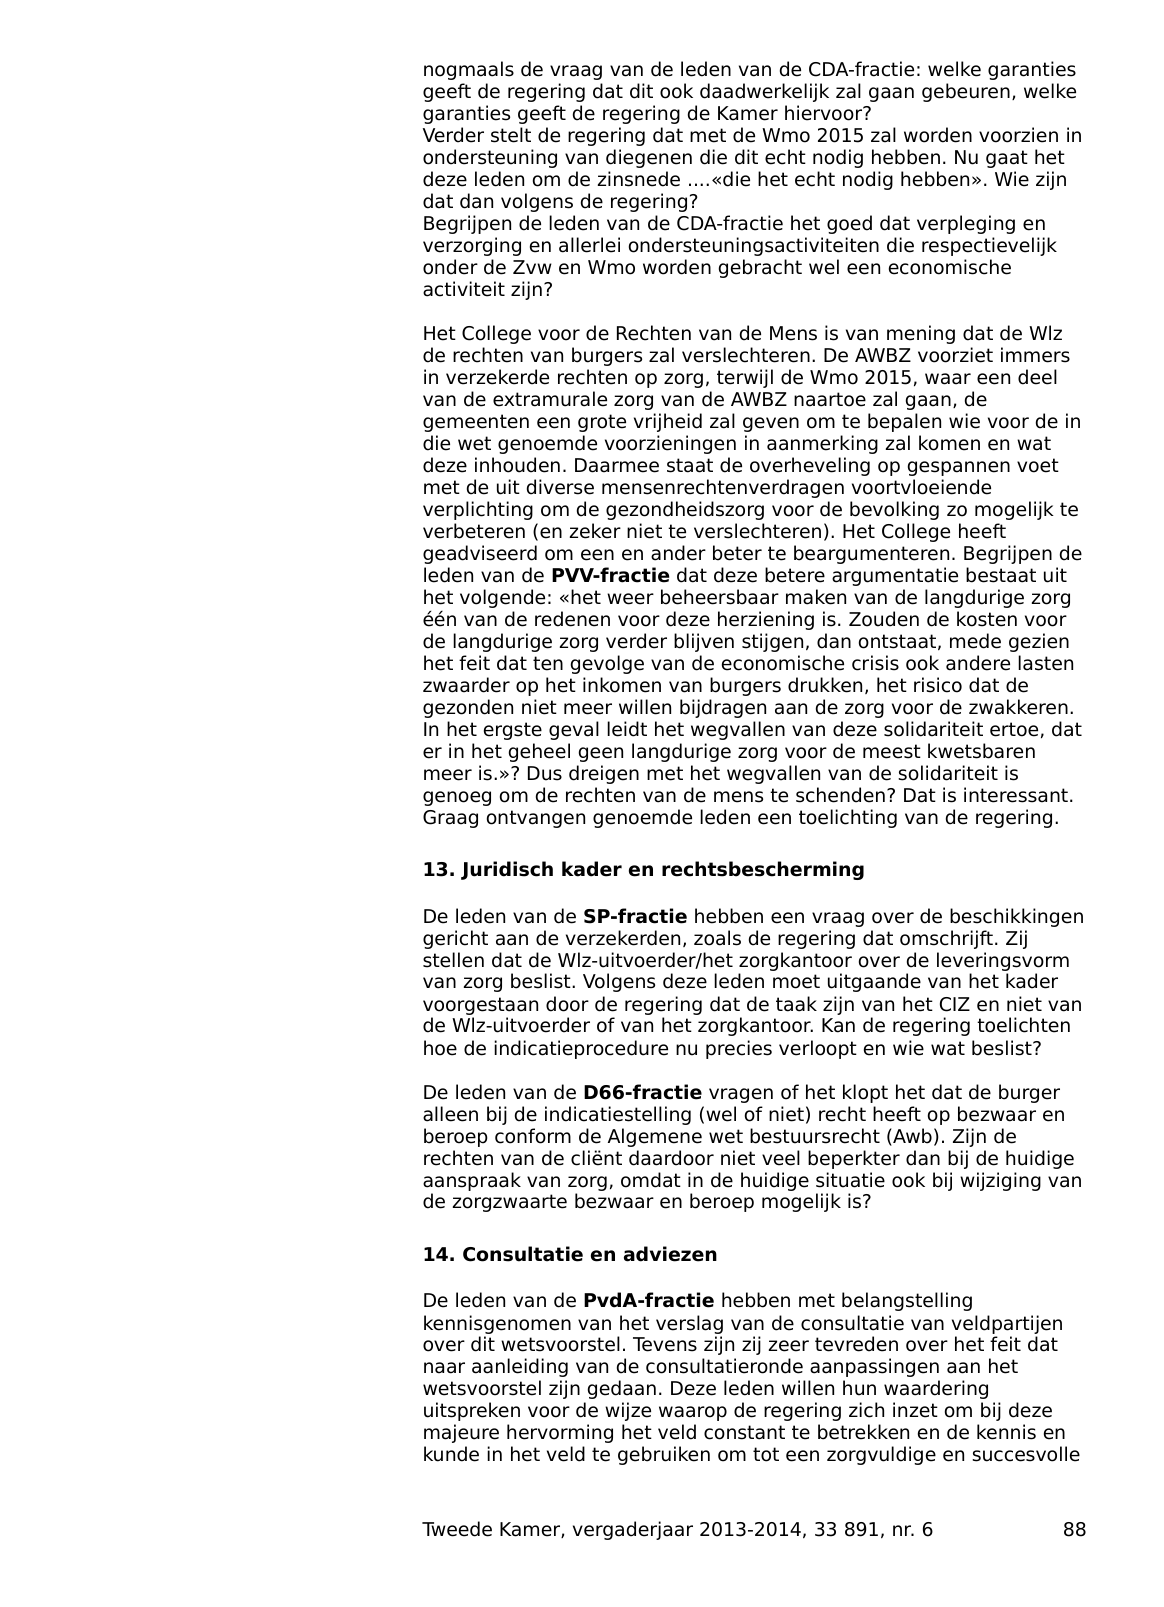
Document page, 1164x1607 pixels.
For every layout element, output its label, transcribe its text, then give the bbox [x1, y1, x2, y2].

subtitle 14. Consultatie en adviezen [422, 1243, 1087, 1265]
text Verder stelt de regering dat met de Wmo 2015 zal worden voorzien in ondersteuning van diegenen die dit echt nodig hebben. Nu gaat het deze leden om de zinsnede ....«die het echt nodig hebben». Wie zijn dat dan volgens de regering? [422, 125, 1087, 213]
text nogmaals de vraag van de leden van de CDA-fractie: welke garanties geeft de regering dat dit ook daadwerkelijk zal gaan gebeuren, welke garanties geeft de regering de Kamer hiervoor? [422, 59, 1087, 125]
text De leden van de PvdA-fractie hebben met belangstelling kennisgenomen van het verslag van de consultatie van veldpartijen over dit wetsvoorstel. Tevens zijn zij zeer tevreden over het feit dat naar aanleiding van de consultatieronde aanpassingen aan het wetsvoorstel zijn gedaan. Deze leden willen hun waardering uitspreken voor de wijze waarop de regering zich inzet om bij deze majeure hervorming het veld constant te betrekken en de kennis en kunde in het veld te gebruiken om tot een zorgvuldige en succesvolle [422, 1290, 1087, 1466]
text Het College voor de Rechten van de Mens is van mening dat de Wlz de rechten van burgers zal verslechteren. De AWBZ voorziet immers in verzekerde rechten op zorg, terwijl de Wmo 2015, waar een deel van de extramurale zorg van de AWBZ naartoe zal gaan, de gemeenten een grote vrijheid zal geven om te bepalen wie voor de in die wet genoemde voorzieningen in aanmerking zal komen en wat deze inhouden. Daarmee staat de overheveling op gespannen voet met de uit diverse mensenrechtenverdragen voortvloeiende verplichting om de gezondheidszorg voor de bevolking zo mogelijk te verbeteren (en zeker niet te verslechteren). Het College heeft geadviseerd om een en ander beter te beargumenteren. Begrijpen de leden van de PVV-fractie dat deze betere argumentatie bestaat uit het volgende: «het weer beheersbaar maken van de langdurige zorg één van de redenen voor deze herziening is. Zouden de kosten voor de langdurige zorg verder blijven stijgen, dan ontstaat, mede gezien het feit dat ten gevolge van de economische crisis ook andere lasten zwaarder op het inkomen van burgers drukken, het risico dat de gezonden niet meer willen bijdragen aan de zorg voor de zwakkeren. In het ergste geval leidt het wegvallen van deze solidariteit ertoe, dat er in het geheel geen langdurige zorg voor de meest kwetsbaren meer is.»? Dus dreigen met het wegvallen van de solidariteit is genoeg om de rechten van de mens te schenden? Dat is interessant. Graag ontvangen genoemde leden een toelichting van de regering. [422, 323, 1087, 828]
text Begrijpen de leden van de CDA-fractie het goed dat verpleging en verzorging en allerlei ondersteuningsactiviteiten die respectievelijk onder de Zvw en Wmo worden gebracht wel een economische activiteit zijn? [422, 213, 1087, 301]
text De leden van de D66-fractie vragen of het klopt het dat de burger alleen bij de indicatiestelling (wel of niet) recht heeft op bezwaar en beroep conform de Algemene wet bestuursrecht (Awb). Zijn de rechten van de cliënt daardoor niet veel beperkter dan bij de huidige aanspraak van zorg, omdat in de huidige situatie ook bij wijziging van de zorgzwaarte bezwaar en beroep mogelijk is? [422, 1082, 1087, 1213]
subtitle 13. Juridisch kader en rechtsbescherming [422, 858, 1087, 881]
text De leden van de SP-fractie hebben een vraag over de beschikkingen gericht aan de verzekerden, zoals de regering dat omschrijft. Zij stellen dat de Wlz-uitvoerder/het zorgkantoor over de leveringsvorm van zorg beslist. Volgens deze leden moet uitgaande van het kader voorgestaan door de regering dat de taak zijn van het CIZ en niet van de Wlz-uitvoerder of van het zorgkantoor. Kan de regering toelichten hoe de indicatieprocedure nu precies verloopt en wie wat beslist? [422, 906, 1087, 1059]
